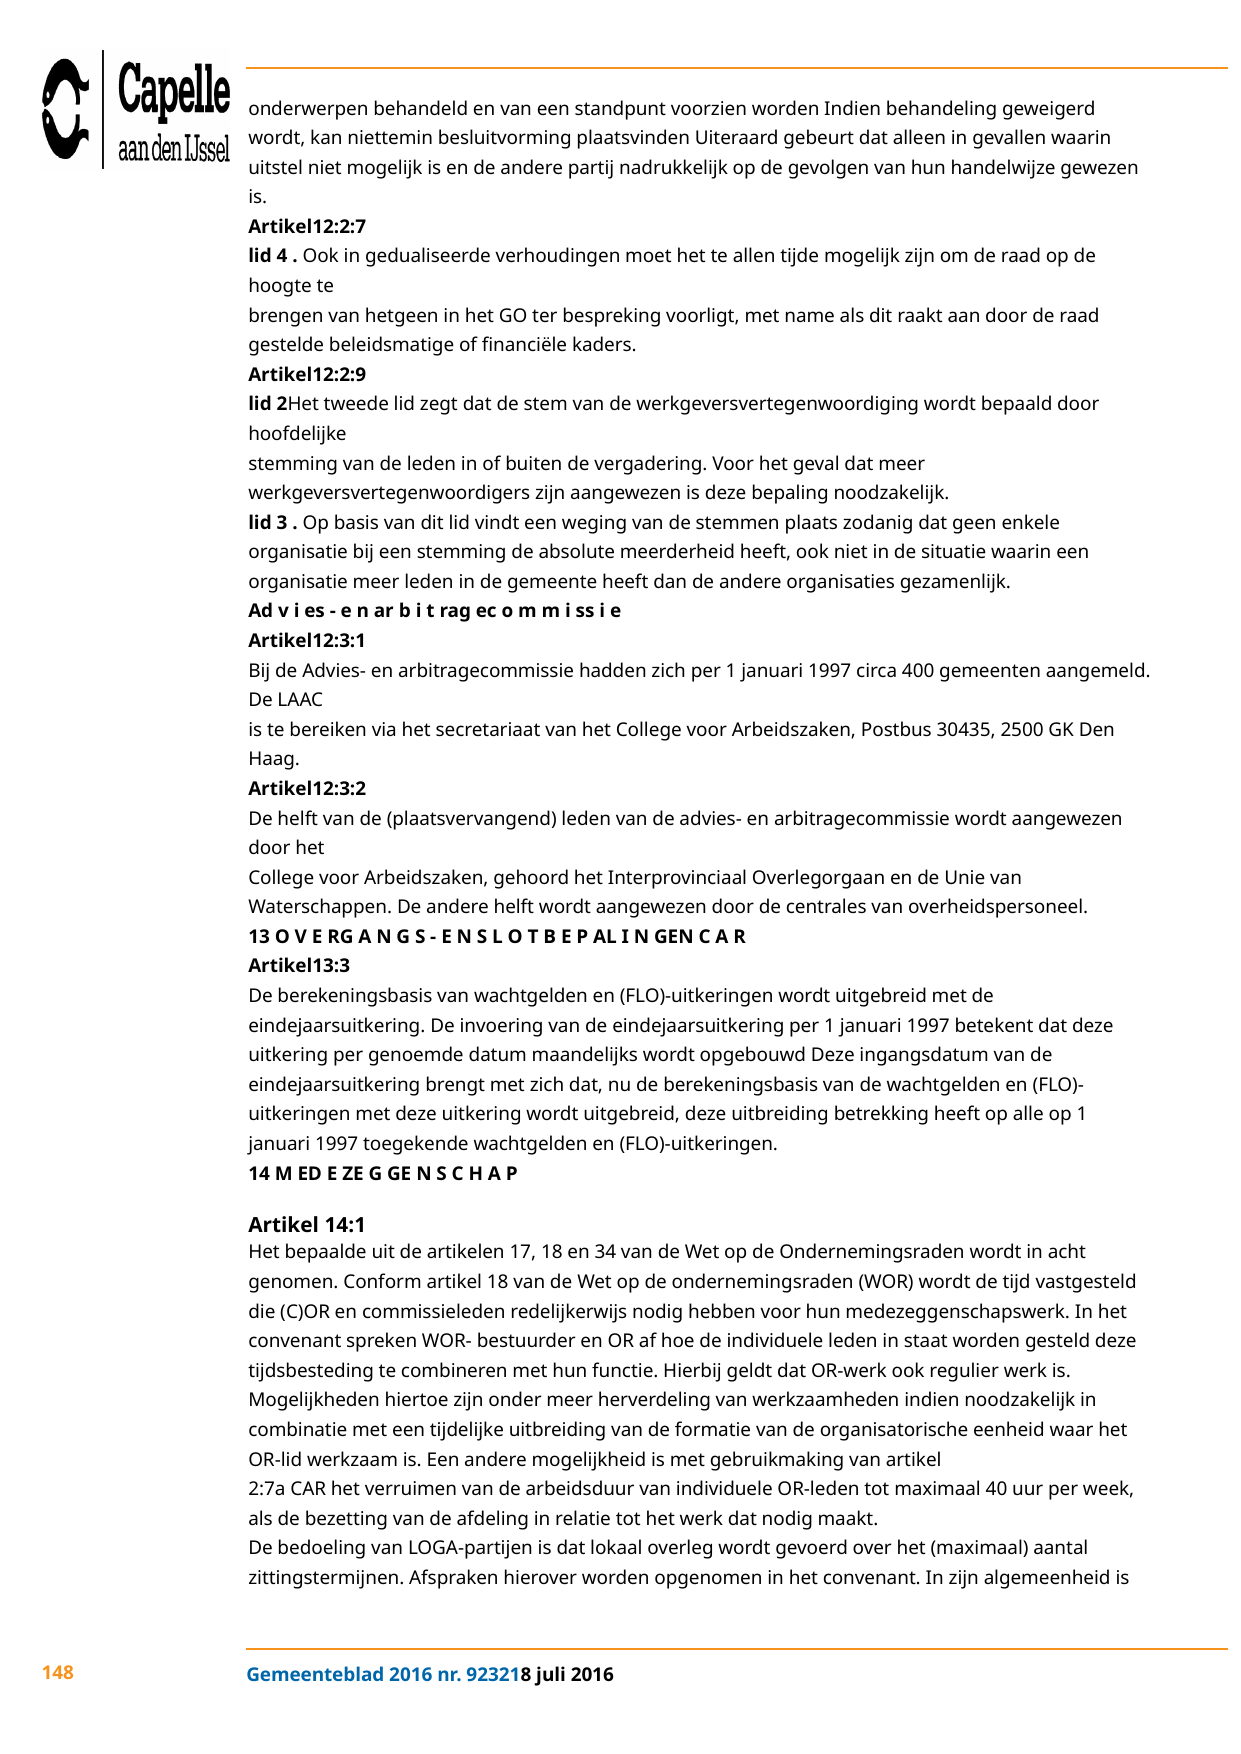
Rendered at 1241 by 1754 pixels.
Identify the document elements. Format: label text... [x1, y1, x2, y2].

picture [41, 47, 231, 172]
text Ad v i es - e n ar b i t rag ec o m m i ss i e [248, 598, 1152, 623]
text 13 O V E RG A N G S - E N S L O T B E P AL I N GEN C A R [248, 923, 1152, 949]
text lid 3 . Op basis van dit lid vindt een weging van de stemmen plaats zodanig dat geen enkele organisatie bij een stemming de absolute meerderheid heeft, ook niet in de situatie waarin een organisatie meer leden in de gemeente heeft dan de andere organisaties gezamenlijk. [248, 509, 1152, 594]
text lid 2Het tweede lid zegt dat de stem van de werkgeversvertegenwoordiging wordt bepaald door hoofdelijke [248, 391, 1152, 446]
text Artikel12:2:9 [248, 361, 1152, 387]
text is te bereiken via het secretariaat van het College voor Arbeidszaken, Postbus 30435, 2500 GK Den Haag. [248, 716, 1152, 771]
text Artikel 14:1 [248, 1210, 1152, 1239]
text Artikel12:3:2 [248, 775, 1152, 801]
text brengen van hetgeen in het GO ter bespreking voorligt, met name als dit raakt aan door de raad gestelde beleidsmatige of financiële kaders. [248, 302, 1152, 357]
text 14 M ED E ZE G GE N S C H A P [248, 1160, 1152, 1186]
text De bedoeling van LOGA-partijen is dat lokaal overleg wordt gevoerd over het (maximaal) aantal zittingstermijnen. Afspraken hierover worden opgenomen in het convenant. In zijn algemeenheid is [248, 1534, 1152, 1590]
text 2:7a CAR het verruimen van de arbeidsduur van individuele OR-leden tot maximaal 40 uur per week, als de bezetting van de afdeling in relatie tot het werk dat nodig maakt. [248, 1475, 1152, 1531]
text Het bepaalde uit de artikelen 17, 18 en 34 van de Wet op de Ondernemingsraden wordt in acht genomen. Conform artikel 18 van de Wet op de ondernemingsraden (WOR) wordt de tijd vastgesteld die (C)OR en commissieleden redelijkerwijs nodig hebben voor hun medezeggenschapswerk. In het convenant spreken WOR- bestuurder en OR af hoe de individuele leden in staat worden gesteld deze tijdsbesteding te combineren met hun functie. Hierbij geldt dat OR-werk ook regulier werk is. Mogelijkheden hiertoe zijn onder meer herverdeling van werkzaamheden indien noodzakelijk in combinatie met een tijdelijke uitbreiding van de formatie van de organisatorische eenheid waar het OR-lid werkzaam is. Een andere mogelijkheid is met gebruikmaking van artikel [248, 1239, 1152, 1471]
text De helft van de (plaatsvervangend) leden van de advies- en arbitragecommissie wordt aangewezen door het [248, 805, 1152, 860]
text Artikel12:3:1 [248, 627, 1152, 653]
text onderwerpen behandeld en van een standpunt voorzien worden Indien behandeling geweigerd wordt, kan niettemin besluitvorming plaatsvinden Uiteraard gebeurt dat alleen in gevallen waarin uitstel niet mogelijk is en de andere partij nadrukkelijk op de gevolgen van hun handelwijze gewezen is. [248, 95, 1152, 209]
text Artikel13:3 [248, 953, 1152, 978]
text College voor Arbeidszaken, gehoord het Interprovinciaal Overlegorgaan en de Unie van Waterschappen. De andere helft wordt aangewezen door de centrales van overheidspersoneel. [248, 864, 1152, 919]
text stemming van de leden in of buiten de vergadering. Voor het geval dat meer werkgeversvertegenwoordigers zijn aangewezen is deze bepaling noodzakelijk. [248, 450, 1152, 505]
text lid 4 . Ook in gedualiseerde verhoudingen moet het te allen tijde mogelijk zijn om de raad op de hoogte te [248, 243, 1152, 298]
text Artikel12:2:7 [248, 213, 1152, 239]
text De berekeningsbasis van wachtgelden en (FLO)-uitkeringen wordt uitgebreid met de eindejaarsuitkering. De invoering van de eindejaarsuitkering per 1 januari 1997 betekent dat deze uitkering per genoemde datum maandelijks wordt opgebouwd Deze ingangsdatum van de eindejaarsuitkering brengt met zich dat, nu de berekeningsbasis van de wachtgelden en (FLO)- uitkeringen met deze uitkering wordt uitgebreid, deze uitbreiding betrekking heeft op alle op 1 januari 1997 toegekende wachtgelden en (FLO)-uitkeringen. [248, 982, 1152, 1156]
text Bij de Advies- en arbitragecommissie hadden zich per 1 januari 1997 circa 400 gemeenten aangemeld. De LAAC [248, 657, 1152, 712]
